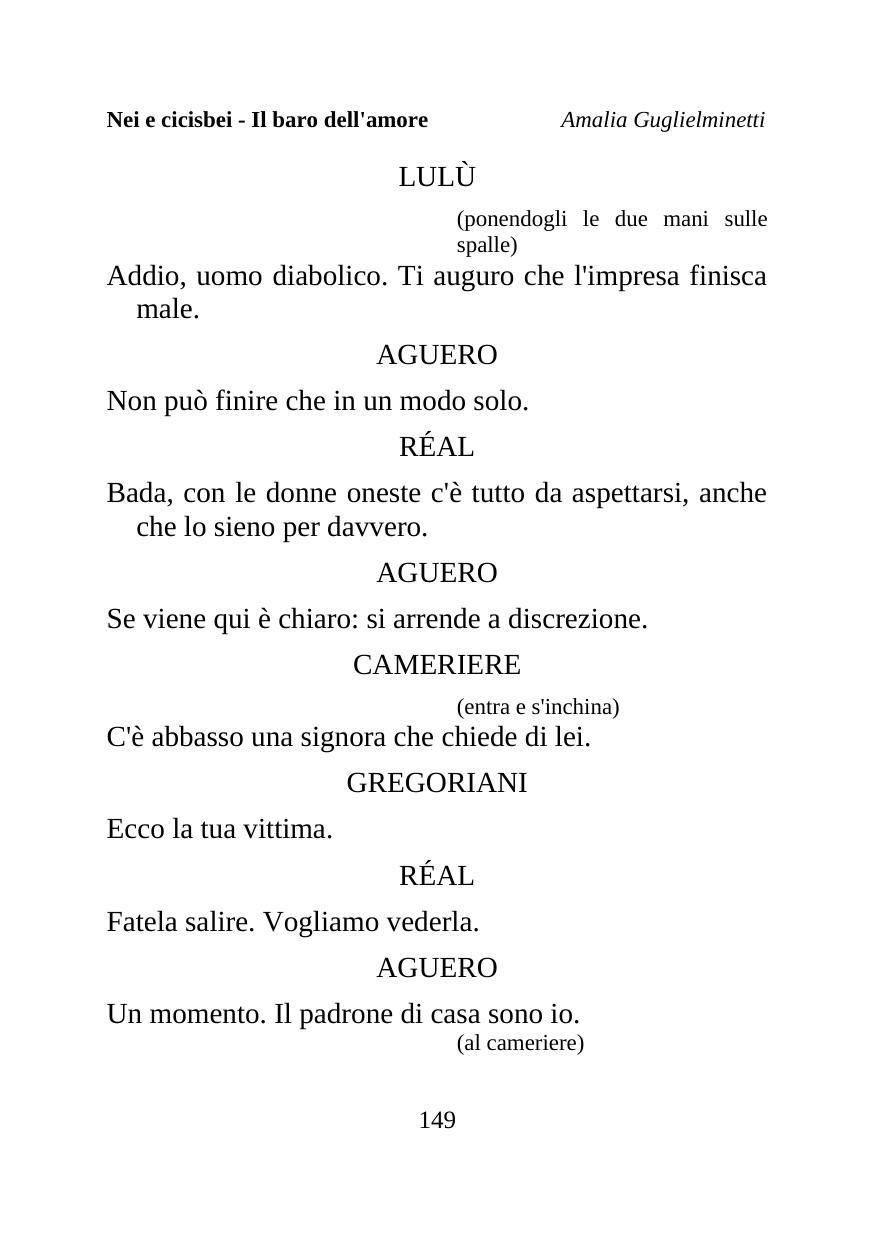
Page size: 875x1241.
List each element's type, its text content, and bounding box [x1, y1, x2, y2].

text (entra e s'inchina) [457, 693, 768, 719]
text LULÙ [106, 159, 768, 192]
text RÉAL [106, 858, 768, 891]
text Non può finire che in un modo solo. [106, 383, 768, 417]
text C'è abbasso una signora che chiede di lei. [106, 719, 768, 753]
text AGUERO [106, 337, 768, 371]
text Ecco la tua vittima. [106, 812, 768, 845]
text Fatela salire. Vogliamo vederla. [106, 904, 768, 937]
text (al cameriere) [457, 1029, 768, 1056]
text Un momento. Il padrone di casa sono io. [106, 996, 768, 1029]
text AGUERO [106, 555, 768, 588]
text Se viene qui è chiaro: si arrende a discrezione. [106, 601, 768, 634]
text GREGORIANI [106, 766, 768, 799]
text CAMERIERE [106, 647, 768, 681]
text Addio, uomo diabolico. Ti auguro che l'impresa finisca male. [106, 258, 768, 325]
text AGUERO [106, 950, 768, 983]
text RÉAL [106, 429, 768, 463]
text Bada, con le donne oneste c'è tutto da aspettarsi, anche che lo sieno per davvero. [106, 475, 768, 542]
text (ponendogli le due mani sulle spalle) [457, 205, 768, 258]
